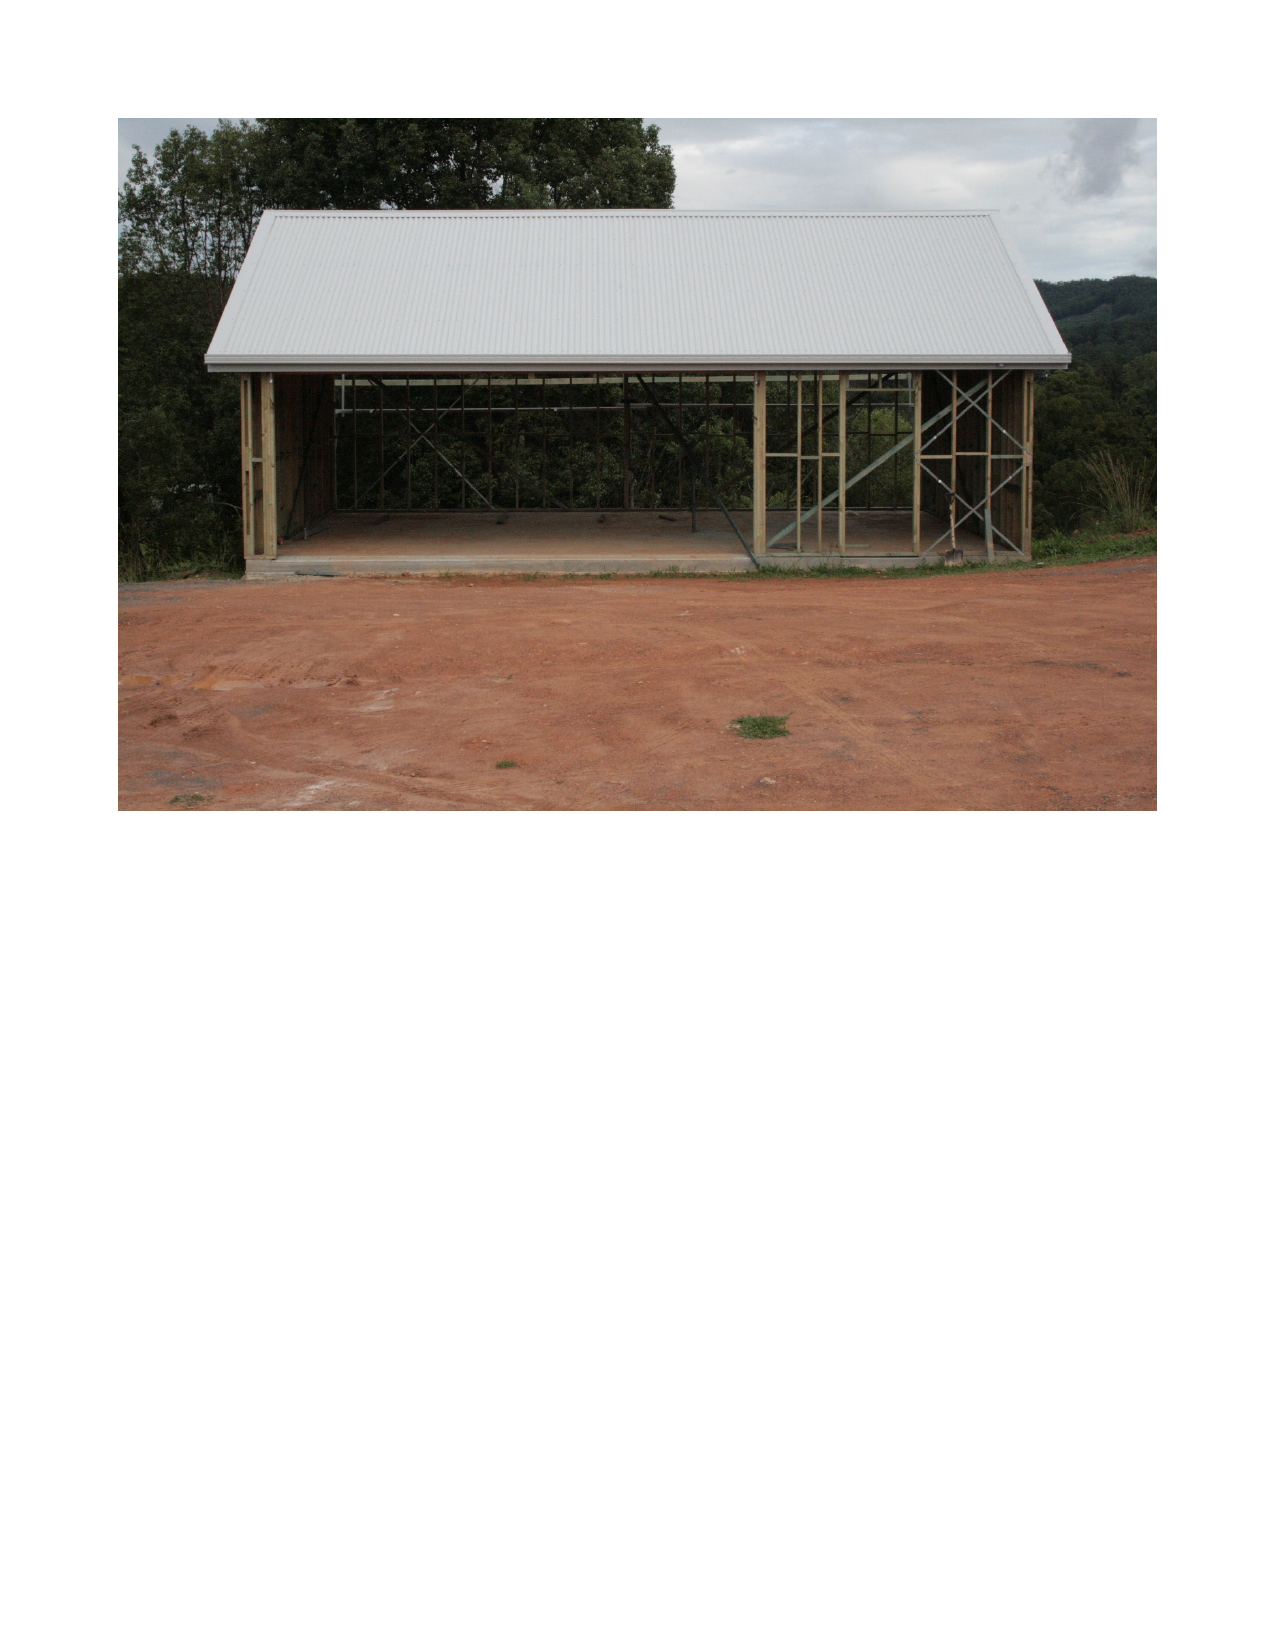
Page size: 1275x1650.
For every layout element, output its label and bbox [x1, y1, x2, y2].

picture [118, 118, 1157, 811]
